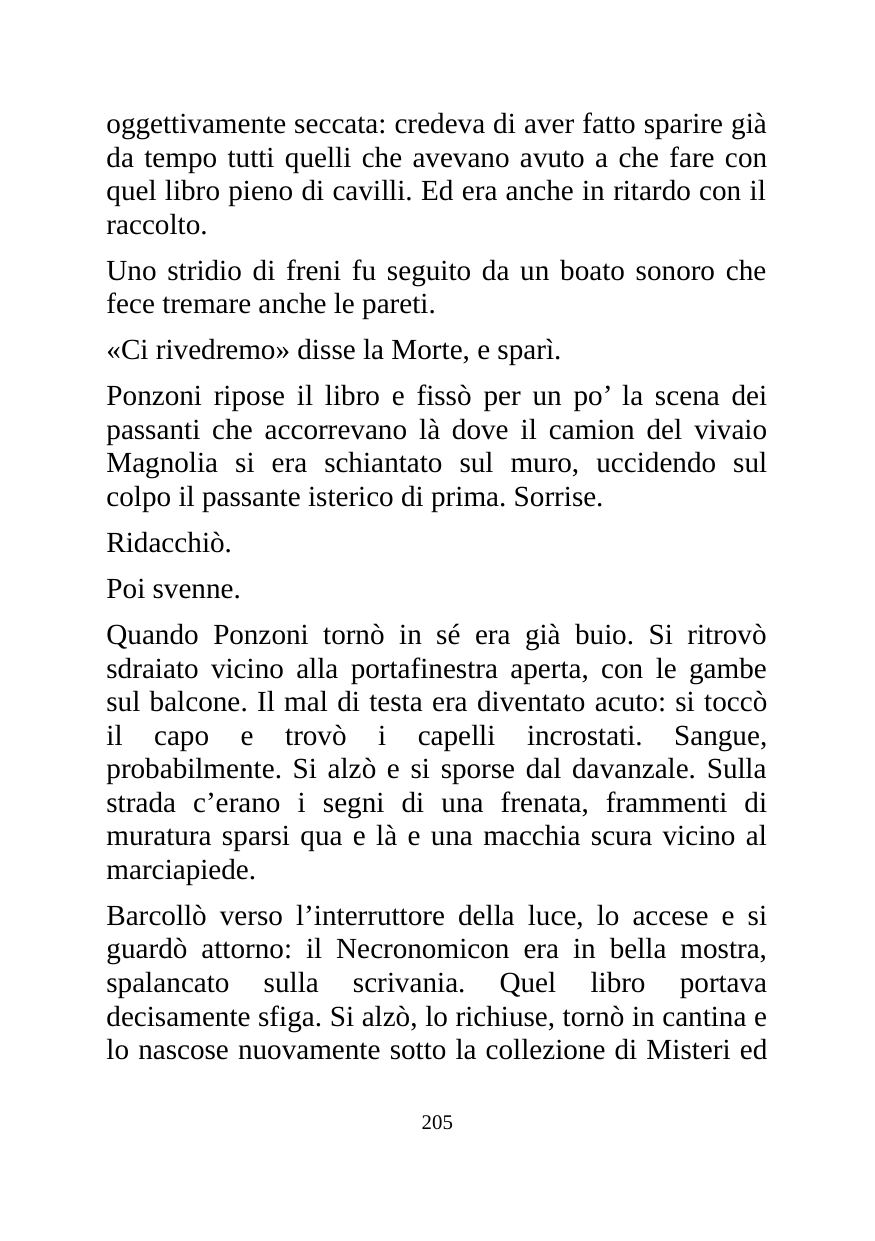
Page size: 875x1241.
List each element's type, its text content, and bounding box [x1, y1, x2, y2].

text Ponzoni ripose il libro e fissò per un po’ la scena dei passanti che accorrevano là dove il camion del vivaio Magnolia si era schiantato sul muro, uccidendo sul colpo il passante isterico di prima. Sorrise. [106, 378, 768, 513]
text «Ci rivedremo» disse la Morte, e sparì. [106, 332, 768, 366]
text oggettivamente seccata: credeva di aver fatto sparire già da tempo tutti quelli che avevano avuto a che fare con quel libro pieno di cavilli. Ed era anche in ritardo con il raccolto. [106, 106, 768, 240]
text Uno stridio di freni fu seguito da un boato sonoro che fece tremare anche le pareti. [106, 253, 768, 320]
text Quando Ponzoni tornò in sé era già buio. Si ritrovò sdraiato vicino alla portafinestra aperta, con le gambe sul balcone. Il mal di testa era diventato acuto: si toccò il capo e trovò i capelli incrostati. Sangue, probabilmente. Si alzò e si sporse dal davanzale. Sulla strada c’erano i segni di una frenata, frammenti di muratura sparsi qua e là e una macchia scura vicino al marciapiede. [106, 617, 768, 886]
text Ridacchiò. [106, 525, 768, 559]
text Barcollò verso l’interruttore della luce, lo accese e si guardò attorno: il Necronomicon era in bella mostra, spalancato sulla scrivania. Quel libro portava decisamente sfiga. Si alzò, lo richiuse, tornò in cantina e lo nascose nuovamente sotto la collezione di Misteri ed [106, 898, 768, 1066]
text Poi svenne. [106, 571, 768, 605]
